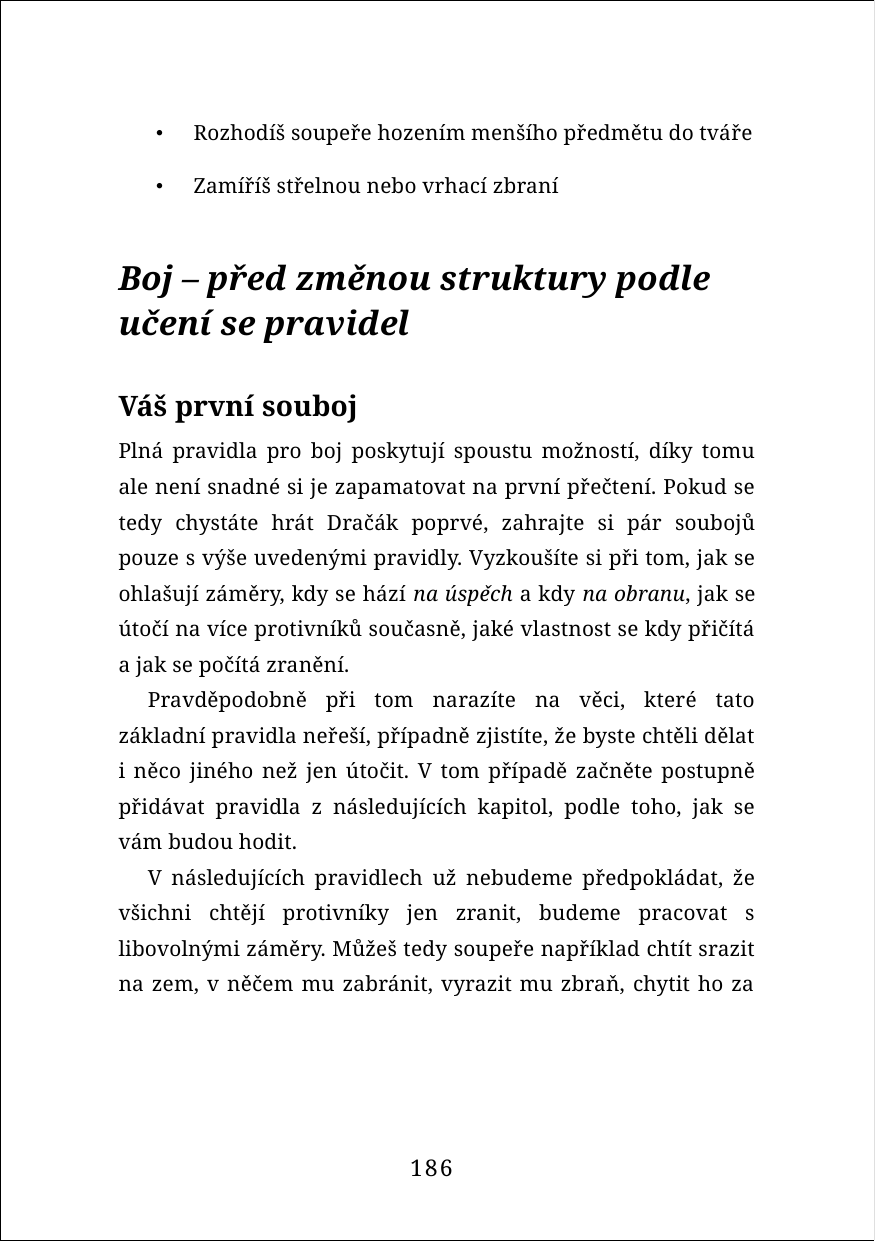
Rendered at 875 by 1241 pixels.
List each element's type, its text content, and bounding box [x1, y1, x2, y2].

subtitle Boj – před změnou struktury podle učení se pravidel [118, 254, 756, 345]
list Zamíříš střelnou nebo vrhací zbraní [156, 171, 756, 200]
text Plná pravidla pro boj poskytují spoustu možností, díky tomu ale není snadné si je zapamatovat na první přečtení. Pokud se tedy chystáte hrát Dračák poprvé, zahrajte si pár soubojů pouze s výše uvedenými pravidly. Vyzkoušíte si při tom, jak se ohlašují záměry, kdy se hází na úspěch a kdy na obranu, jak se útočí na více protivníků současně, jaké vlastnost se kdy přičítá a jak se počítá zranění. Pravděpodobně při tom narazíte na věci, které tato základní pravidla neřeší, případně zjistíte, že byste chtěli dělat i něco jiného než jen útočit. V tom případě začněte postupně přidávat pravidla z následujících kapitol, podle toho, jak se vám budou hodit. V následujících pravidlech už nebudeme předpokládat, že všichni chtějí protivníky jen zranit, budeme pracovat s libovolnými záměry. Můžeš tedy soupeře například chtít srazit na zem, v něčem mu zabránit, vyrazit mu zbraň, chytit ho za [118, 437, 756, 998]
list Rozhodíš soupeře hozením menšího předmětu do tváře [156, 118, 756, 147]
subtitle Váš první souboj [118, 386, 756, 425]
